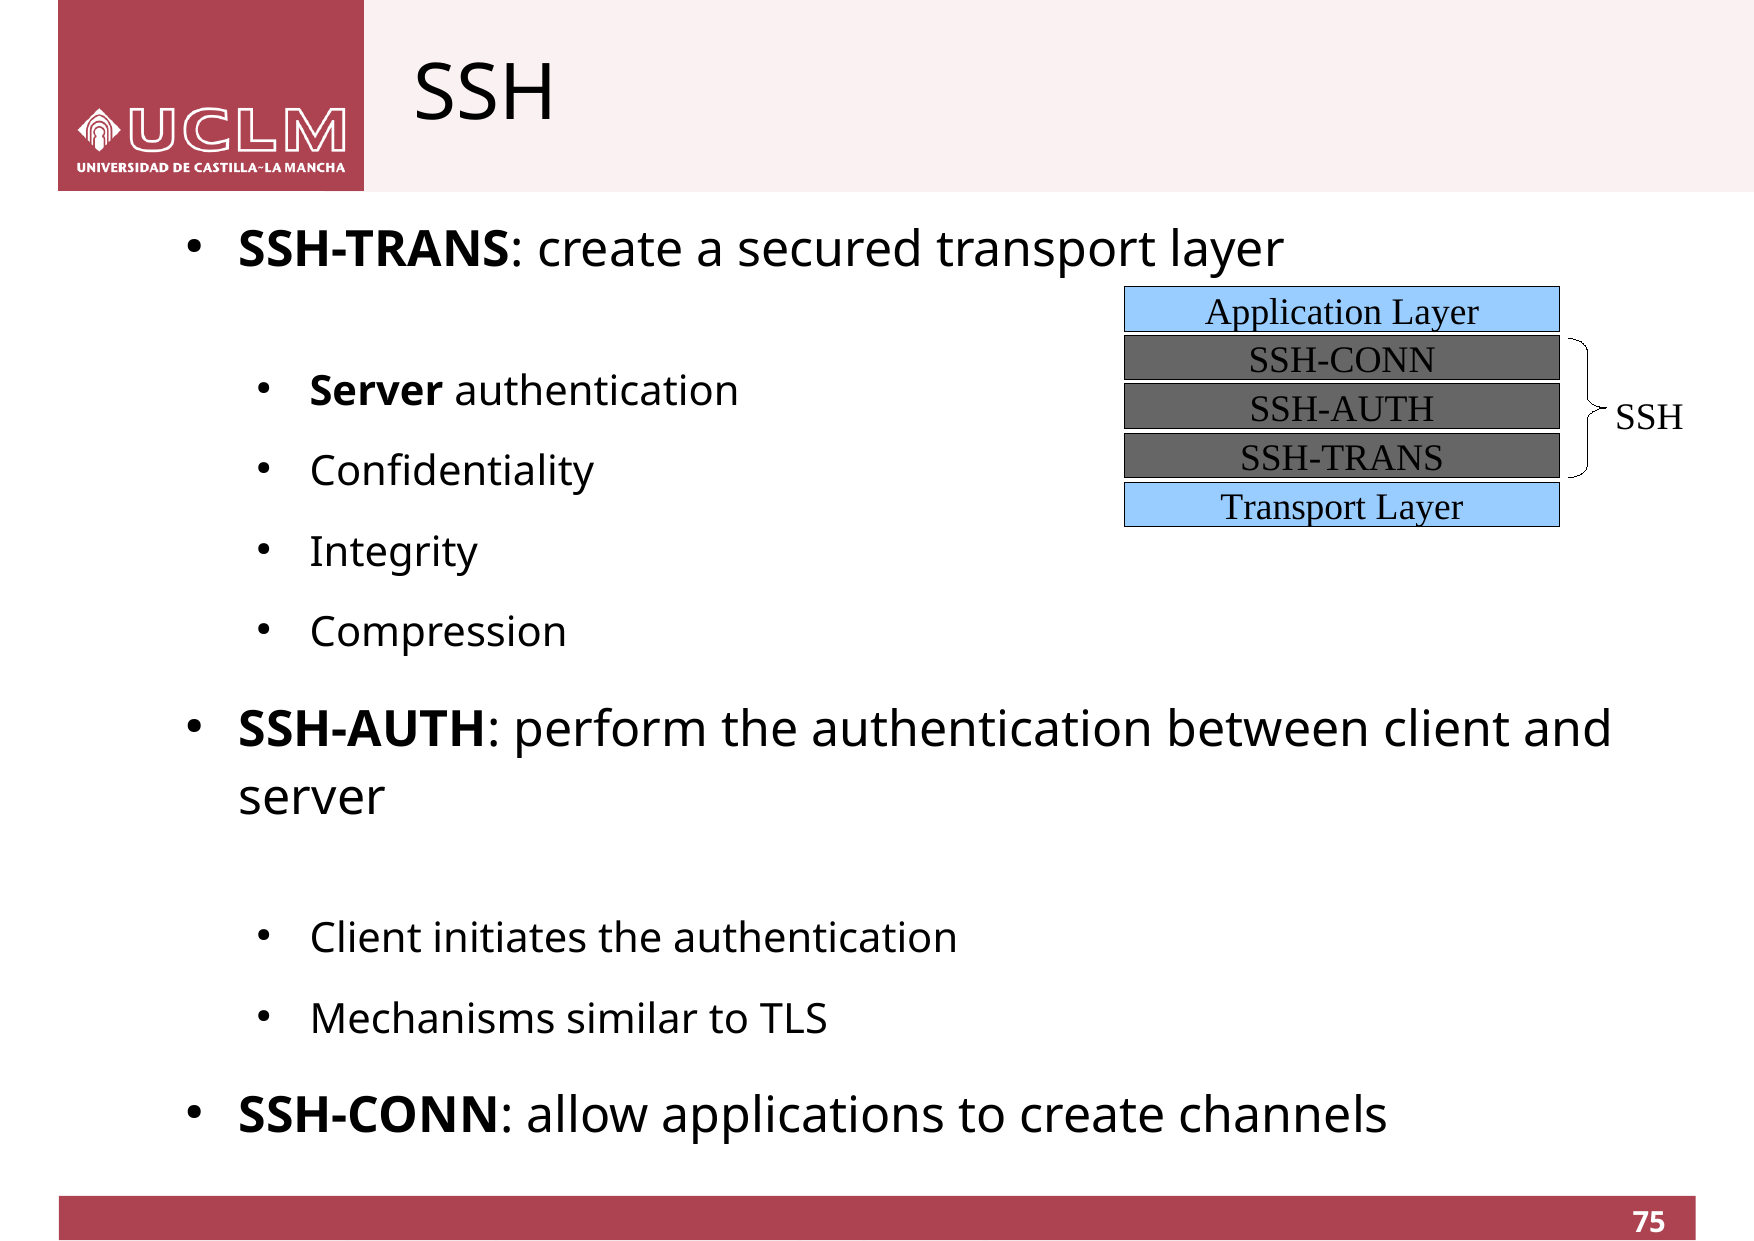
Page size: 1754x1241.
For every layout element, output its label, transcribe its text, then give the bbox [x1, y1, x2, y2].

text_box Application Layer [1124, 286, 1560, 332]
text_box SSH-AUTH [1124, 383, 1560, 429]
text_box Transport Layer [1124, 482, 1560, 527]
text_box SSH-CONN [1124, 335, 1560, 380]
title SSH [413, 0, 1667, 198]
list SSH-TRANS: create a secured transport layer Server authentication Confidentiality Integrity Compression SSH-AUTH: perform the authentication between client and server Client initiates the authentication Mechanisms similar to TLS SSH-CONN: allow applications to create channels Channels are created when there is a secure commucation Multiplexes application messages through channels [153, 205, 1741, 1089]
text_box SSH-TRANS [1124, 433, 1560, 478]
text_box SSH [1600, 384, 1731, 458]
picture [58, 0, 364, 191]
